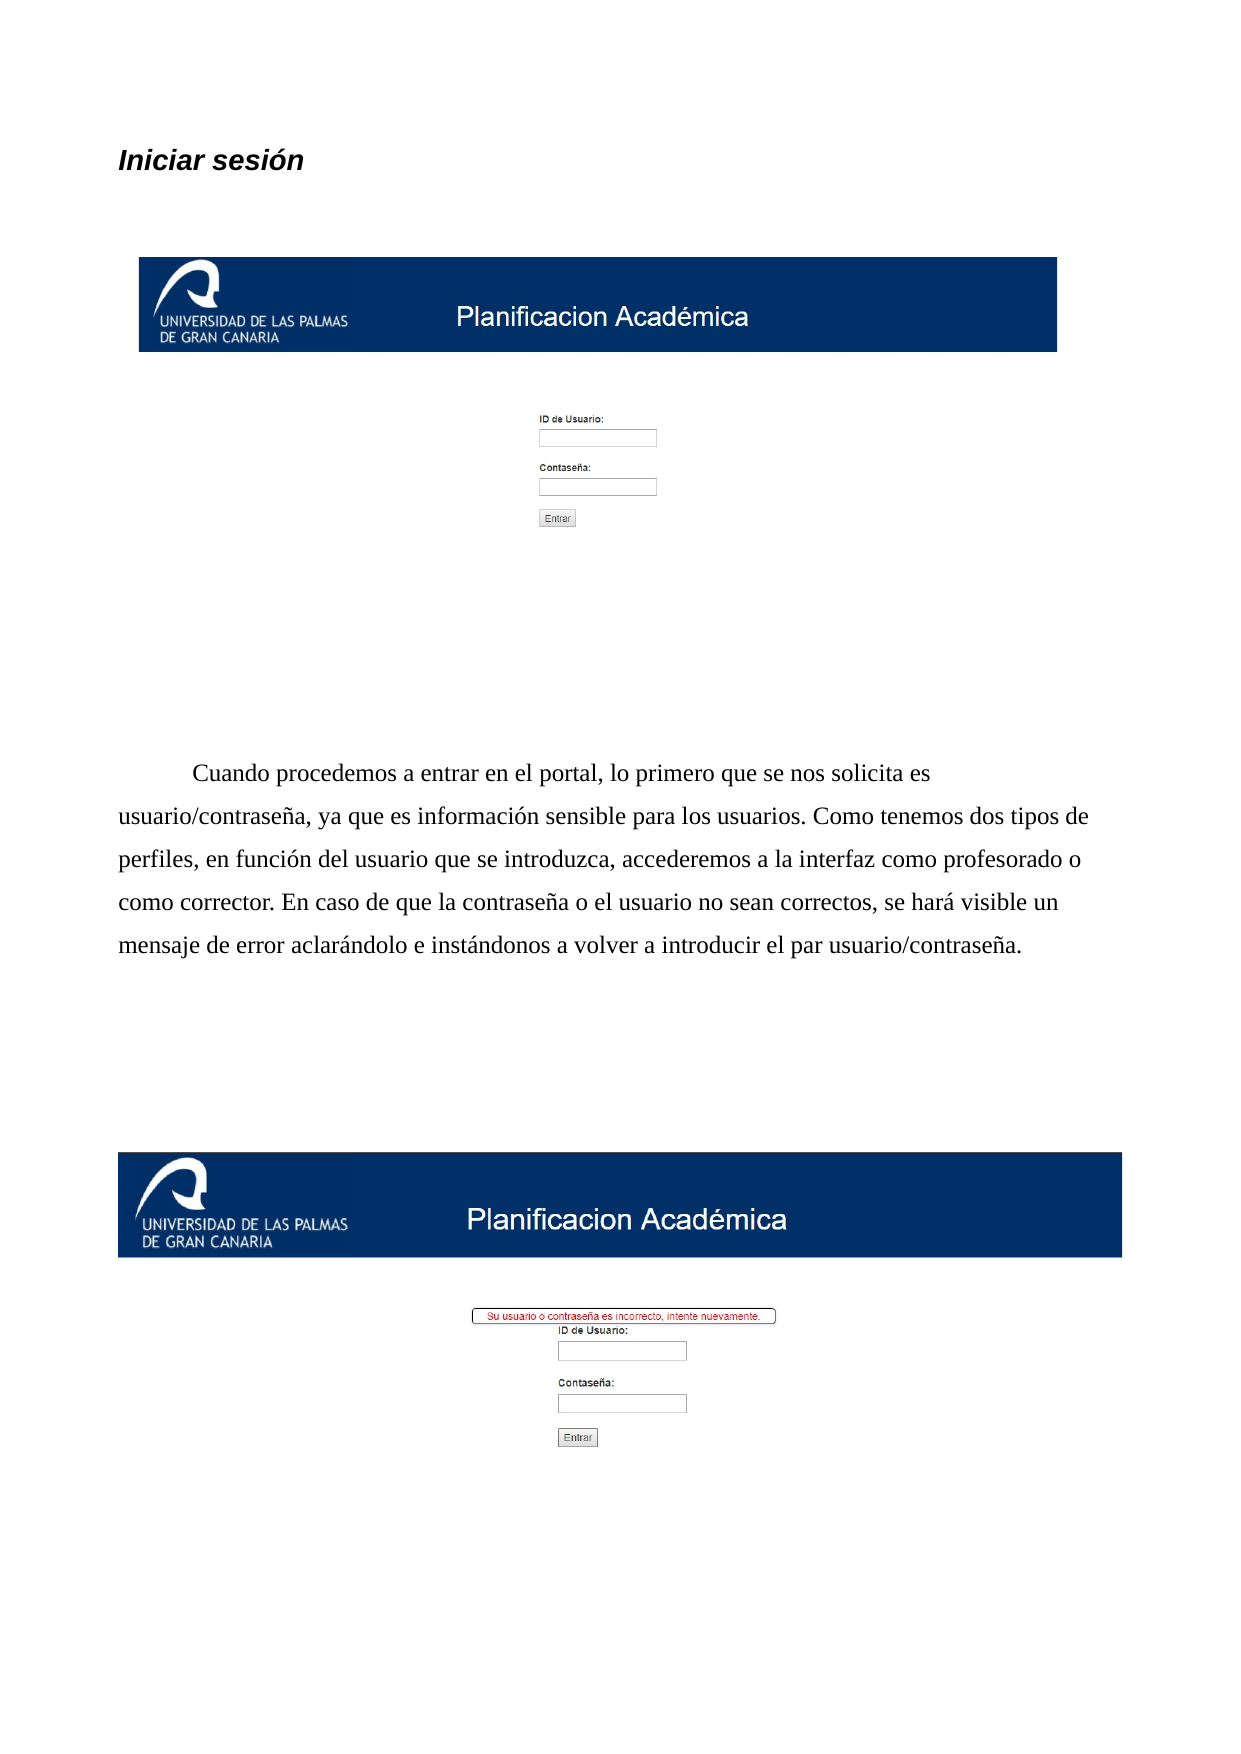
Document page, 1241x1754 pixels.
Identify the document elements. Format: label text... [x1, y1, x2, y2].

text Cuando procedemos a entrar en el portal, lo primero que se nos solicita es usuario/contraseña, ya que es información sensible para los usuarios. Como tenemos dos tipos de perfiles, en función del usuario que se introduzca, accederemos a la interfaz como profesorado o como corrector. En caso de que la contraseña o el usuario no sean correctos, se hará visible un mensaje de error aclarándolo e instándonos a volver a introducir el par usuario/contraseña. [118, 758, 1122, 959]
picture [118, 1152, 1123, 1621]
subtitle Iniciar sesión [118, 143, 1122, 177]
picture [138, 257, 1058, 688]
